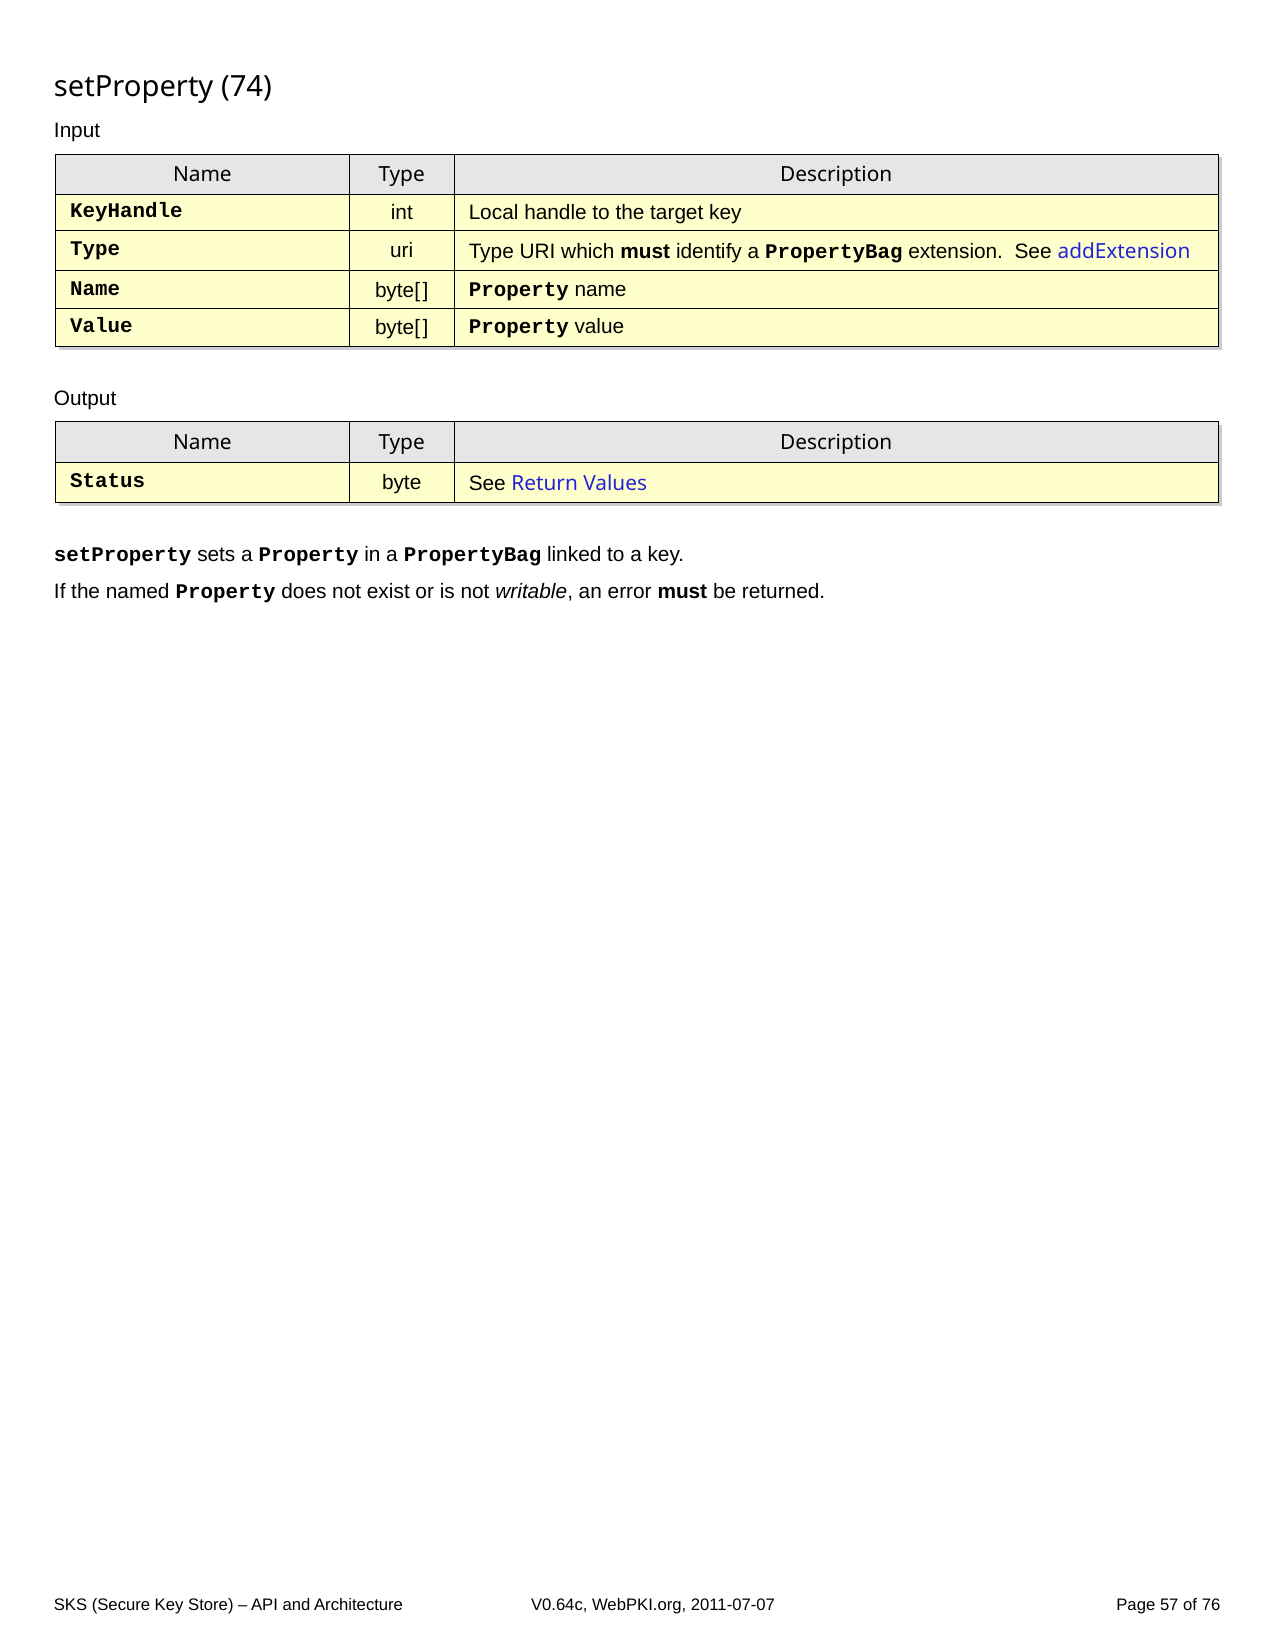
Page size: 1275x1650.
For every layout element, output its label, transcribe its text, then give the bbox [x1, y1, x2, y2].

text setProperty sets a Property in a PropertyBag linked to a key. [54, 541, 1221, 567]
table_cell KeyHandle [56, 195, 349, 230]
text If the named Property does not exist or is not writable, an error must be returned. [54, 579, 1221, 605]
table_cell Local handle to the target key [455, 195, 1218, 230]
table_header Type [350, 422, 454, 462]
table_cell See Return Values [455, 463, 1218, 502]
text Output [54, 385, 1221, 409]
table_header Name [56, 422, 349, 462]
table_cell byte⁮[ ] [350, 271, 454, 308]
table_header Type [350, 155, 454, 194]
table_cell int [350, 195, 454, 230]
table_cell Type URI which must identify a PropertyBag extension. See addExtension [455, 231, 1218, 270]
table_cell Value [56, 309, 349, 346]
table_cell Property value [455, 309, 1218, 346]
table_header Name [56, 155, 349, 194]
table_cell uri [350, 231, 454, 270]
subtitle setProperty (74) [54, 66, 1221, 105]
text Input [54, 118, 1221, 142]
table_cell Status [56, 463, 349, 502]
table_cell Name [56, 271, 349, 308]
table_cell byte [350, 463, 454, 502]
table_cell byte⁮[ ] [350, 309, 454, 346]
table_header Description [455, 155, 1218, 194]
table_cell Type [56, 231, 349, 270]
table_header Description [455, 422, 1218, 462]
table_cell Property name [455, 271, 1218, 308]
